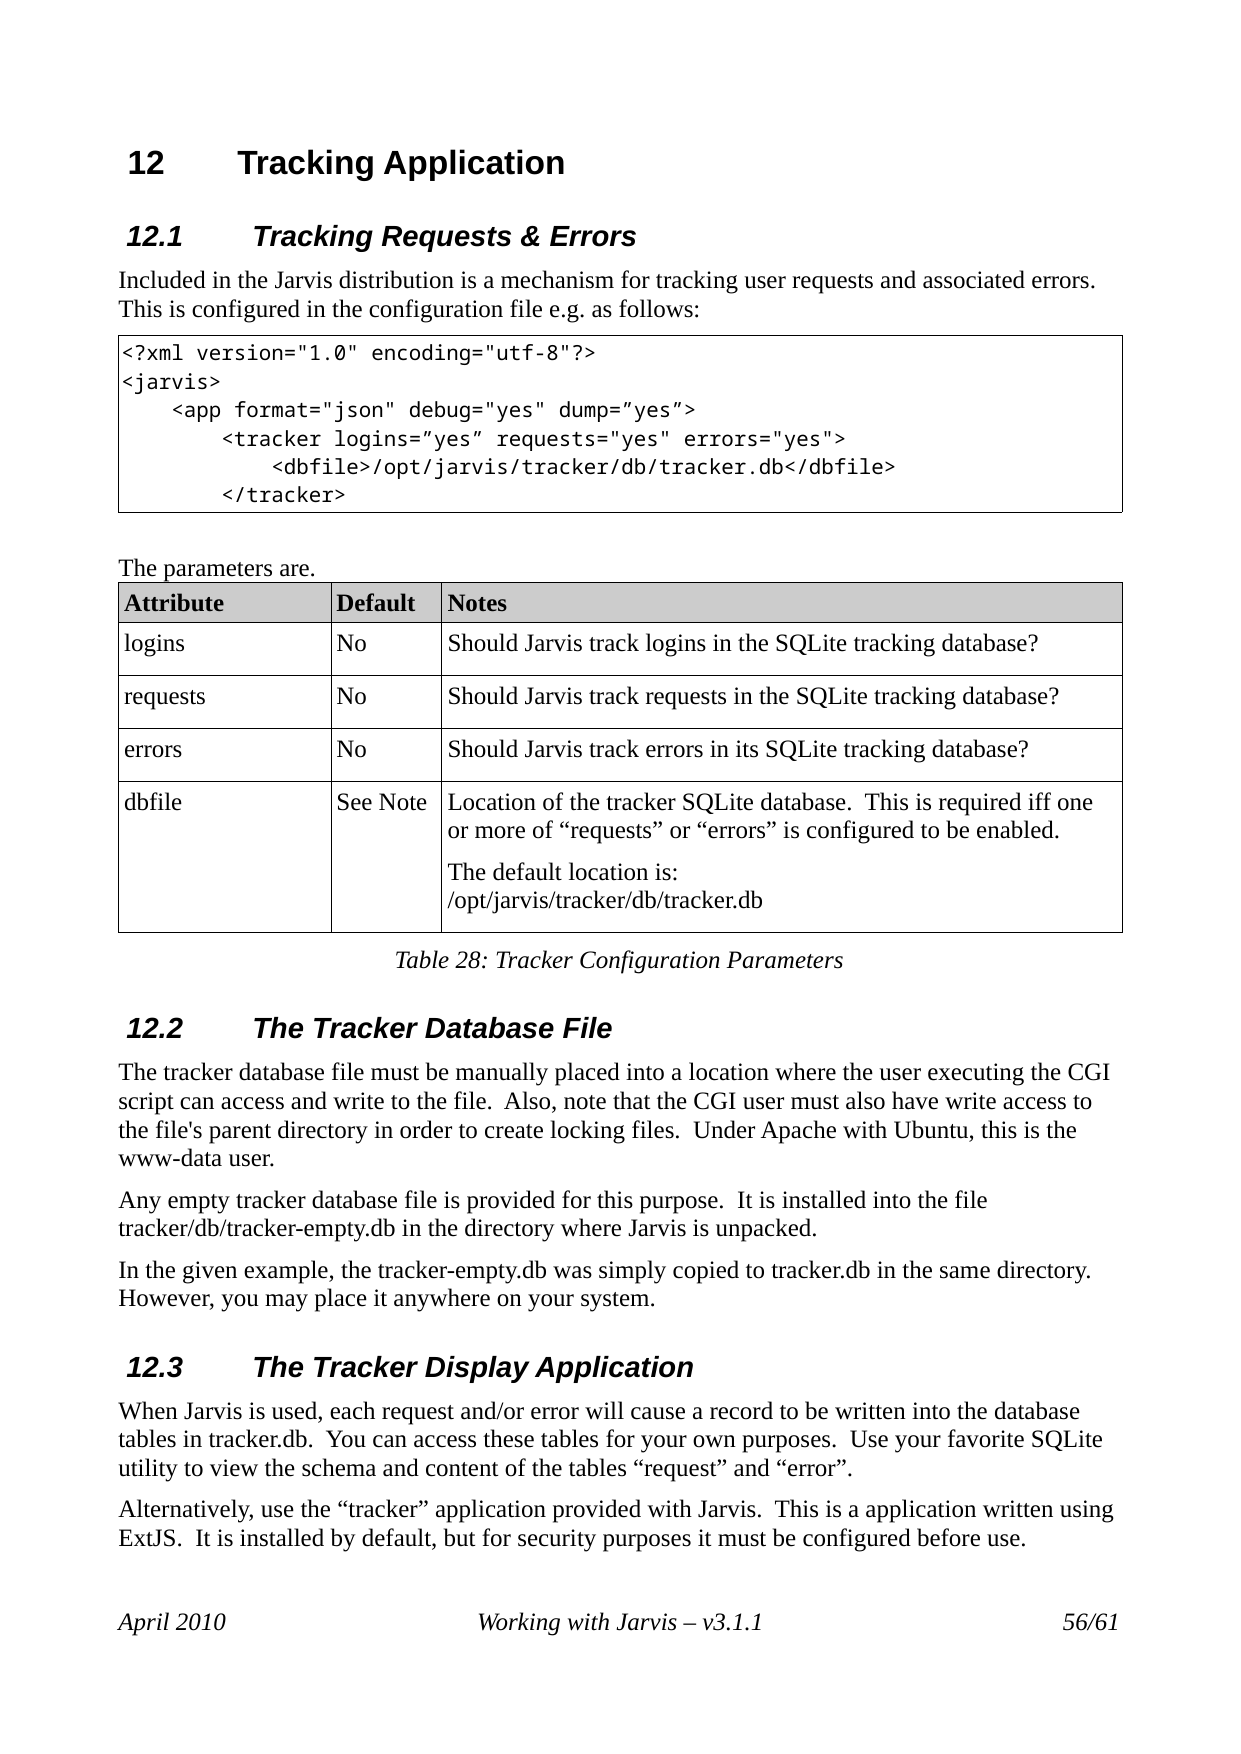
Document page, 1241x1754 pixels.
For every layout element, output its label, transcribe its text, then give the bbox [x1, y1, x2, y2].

table_header Attribute [119, 583, 331, 622]
table_cell Should Jarvis track requests in the SQLite tracking database? [442, 676, 1122, 728]
table_cell No [332, 676, 441, 728]
table_cell No [332, 729, 441, 781]
text <jarvis> [119, 364, 1122, 392]
text Included in the Jarvis distribution is a mechanism for tracking user requests and associated errors. This is configured in the configuration file e.g. as follows: [118, 265, 1122, 323]
table_cell Location of the tracker SQLite database. This is required iff one or more of “requests” or “errors” is configured to be enabled. The default location is: /opt/jarvis/tracker/db/tracker.db [442, 782, 1122, 932]
subtitle Tracking Application [118, 143, 1122, 182]
text In the given example, the tracker-empty.db was simply copied to tracker.db in the same directory. However, you may place it anywhere on your system. [118, 1255, 1122, 1312]
subtitle Tracking Requests & Errors [118, 219, 1122, 253]
text Alternatively, use the “tracker” application provided with Jarvis. This is a application written using ExtJS. It is installed by default, but for security purposes it must be configured before use. [118, 1494, 1122, 1552]
text <dbfile>/opt/jarvis/tracker/db/tracker.db</dbfile> [119, 449, 1122, 477]
table_header Notes [442, 583, 1122, 622]
table_cell No [332, 623, 441, 675]
text </tracker> [119, 477, 1122, 512]
text Table 28: Tracker Configuration Parameters [118, 945, 1122, 974]
text <app format="json" debug="yes" dump=”yes”> [119, 392, 1122, 421]
subtitle The Tracker Database File [118, 1011, 1122, 1045]
text <tracker logins=”yes” requests="yes" errors="yes"> [119, 421, 1122, 449]
table_cell See Note [332, 782, 441, 932]
table_cell errors [119, 729, 331, 781]
text Any empty tracker database file is provided for this purpose. It is installed into the file tracker/db/tracker-empty.db in the directory where Jarvis is unpacked. [118, 1185, 1122, 1242]
text The tracker database file must be manually placed into a location where the user executing the CGI script can access and write to the file. Also, note that the CGI user must also have write access to the file's parent directory in order to create locking files. Under Apache with Ubuntu, this is the www-data user. [118, 1057, 1122, 1172]
table_cell dbfile [119, 782, 331, 932]
table_cell Should Jarvis track errors in its SQLite tracking database? [442, 729, 1122, 781]
table_cell requests [119, 676, 331, 728]
table_header Default [332, 583, 441, 622]
text <?xml version="1.0" encoding="utf-8"?> [119, 336, 1122, 364]
table_cell Should Jarvis track logins in the SQLite tracking database? [442, 623, 1122, 675]
text The parameters are. [118, 553, 1122, 582]
table_cell logins [119, 623, 331, 675]
subtitle The Tracker Display Application [118, 1350, 1122, 1383]
text When Jarvis is used, each request and/or error will cause a record to be written into the database tables in tracker.db. You can access these tables for your own purposes. Use your favorite SQLite utility to view the schema and content of the tables “request” and “error”. [118, 1396, 1122, 1482]
